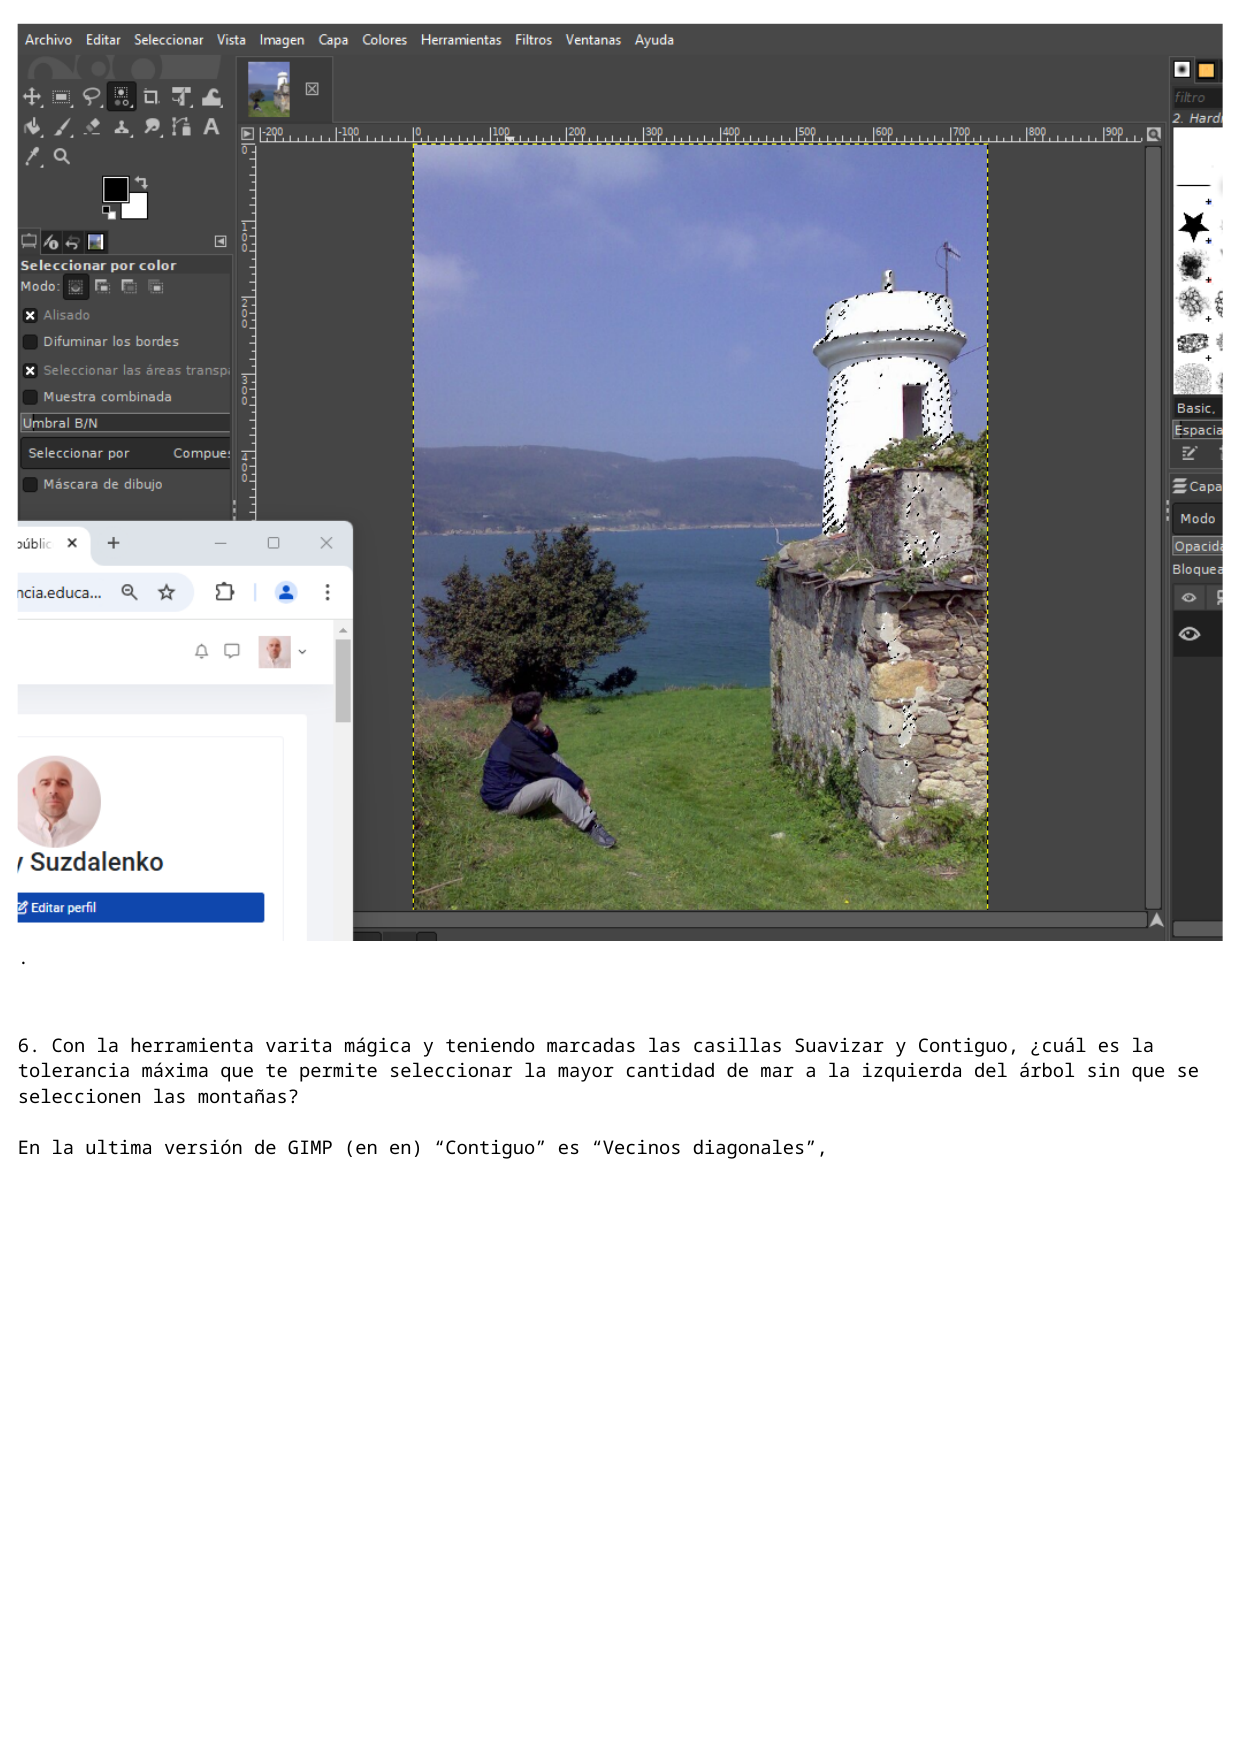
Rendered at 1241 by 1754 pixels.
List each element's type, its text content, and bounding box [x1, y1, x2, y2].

picture [17, 17, 1223, 941]
text En la ultima versión de GIMP (en en) “Contiguo” es “Vecinos diagonales”, [18, 1134, 1222, 1160]
text 6. Con la herramienta varita mágica y teniendo marcadas las casillas Suavizar y Contiguo, ¿cuál es la tolerancia máxima que te permite seleccionar la mayor cantidad de mar a la izquierda del árbol sin que se seleccionen las montañas? [18, 1032, 1222, 1134]
text . [18, 941, 1222, 970]
